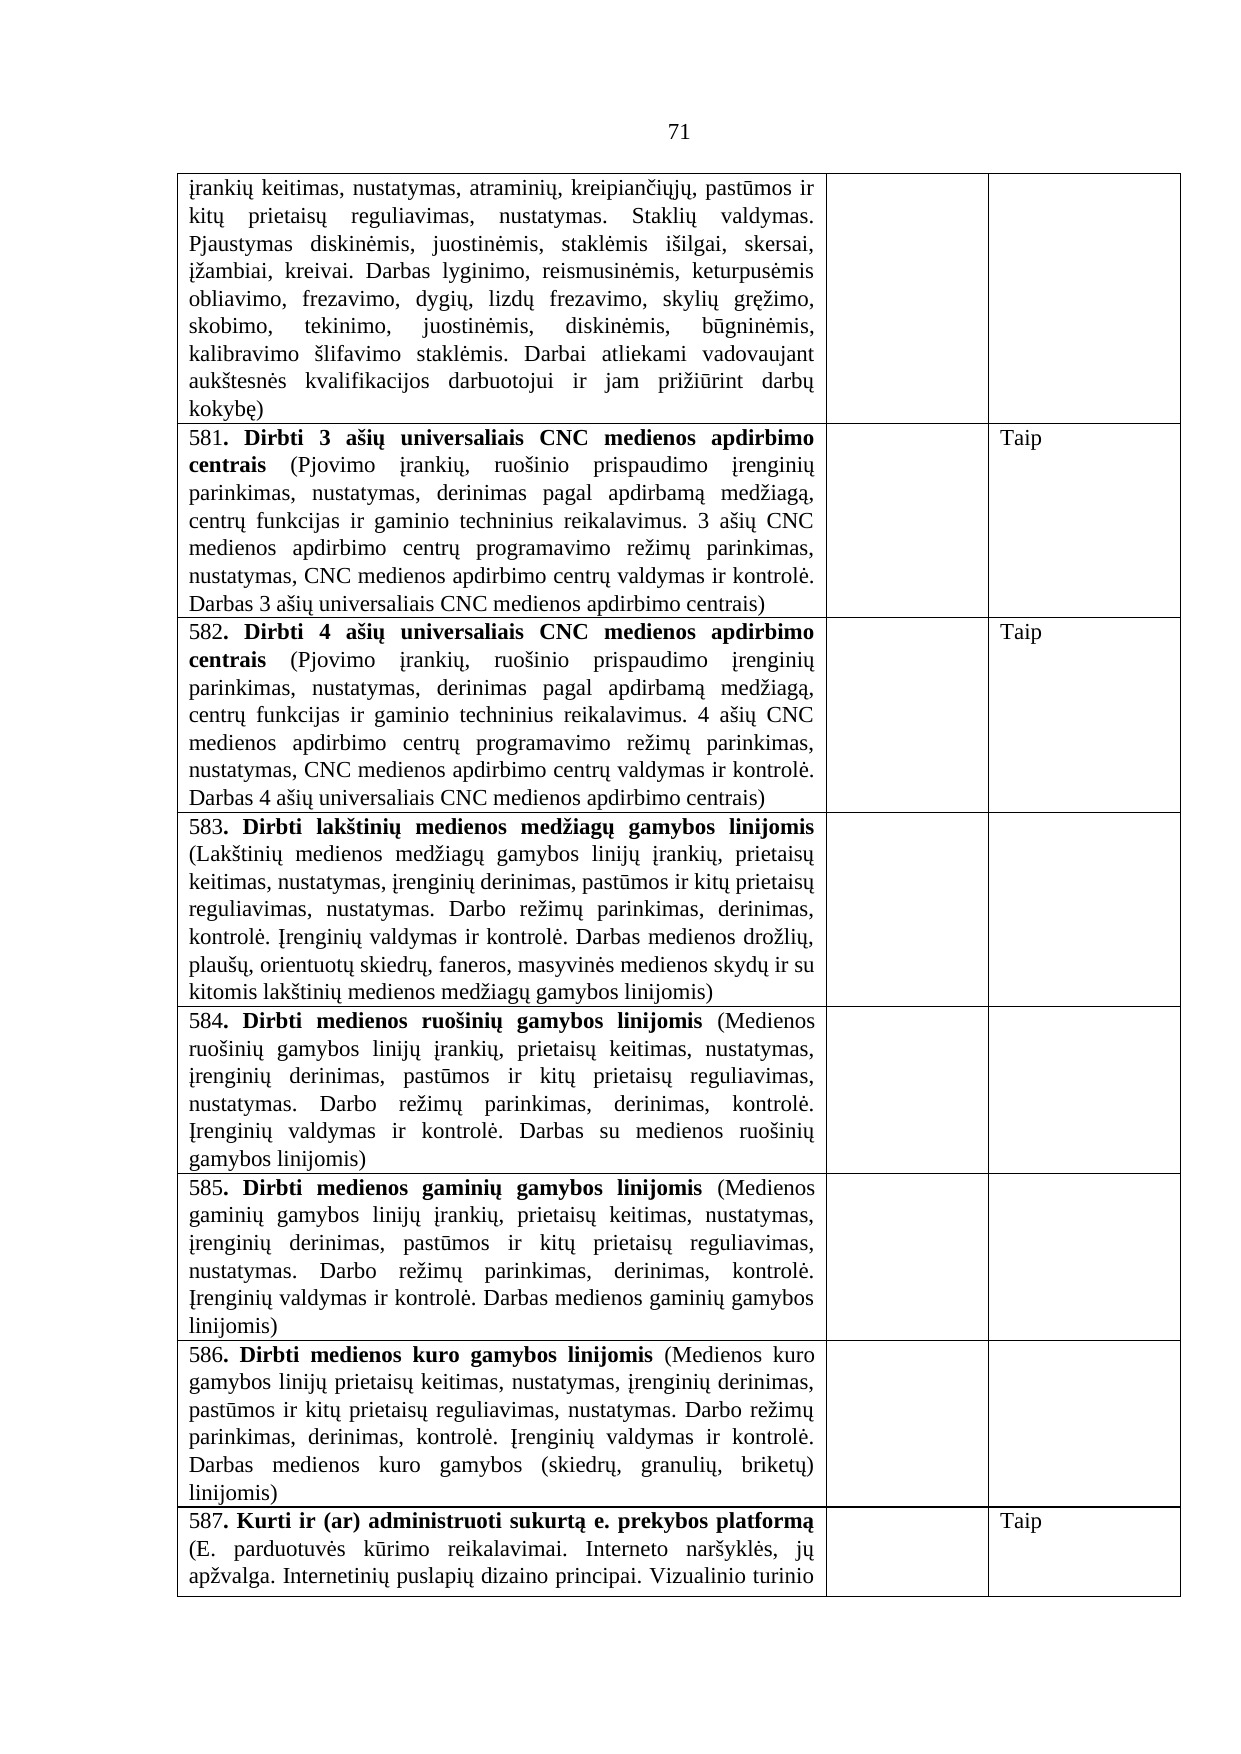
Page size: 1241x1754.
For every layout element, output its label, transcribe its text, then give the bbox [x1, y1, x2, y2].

table_cell 586. Dirbti medienos kuro gamybos linijomis (Medienos kuro gamybos linijų prietaisų keitimas, nustatymas, įrenginių derinimas, pastūmos ir kitų prietaisų reguliavimas, nustatymas. Darbo režimų parinkimas, derinimas, kontrolė. Įrenginių valdymas ir kontrolė. Darbas medienos kuro gamybos (skiedrų, granulių, briketų) linijomis) [178, 1341, 826, 1506]
table_cell 583. Dirbti lakštinių medienos medžiagų gamybos linijomis (Lakštinių medienos medžiagų gamybos linijų įrankių, prietaisų keitimas, nustatymas, įrenginių derinimas, pastūmos ir kitų prietaisų reguliavimas, nustatymas. Darbo režimų parinkimas, derinimas, kontrolė. Įrenginių valdymas ir kontrolė. Darbas medienos drožlių, plaušų, orientuotų skiedrų, faneros, masyvinės medienos skydų ir su kitomis lakštinių medienos medžiagų gamybos linijomis) [178, 813, 826, 1006]
table_cell Taip [989, 424, 1180, 617]
table_cell [827, 1007, 988, 1173]
table_cell Taip [989, 618, 1180, 812]
table_cell [989, 1007, 1180, 1173]
table_cell 584. Dirbti medienos ruošinių gamybos linijomis (Medienos ruošinių gamybos linijų įrankių, prietaisų keitimas, nustatymas, įrenginių derinimas, pastūmos ir kitų prietaisų reguliavimas, nustatymas. Darbo režimų parinkimas, derinimas, kontrolė. Įrenginių valdymas ir kontrolė. Darbas su medienos ruošinių gamybos linijomis) [178, 1007, 826, 1173]
table_cell įrankių keitimas, nustatymas, atraminių, kreipiančiųjų, pastūmos ir kitų prietaisų reguliavimas, nustatymas. Staklių valdymas. Pjaustymas diskinėmis, juostinėmis, staklėmis išilgai, skersai, įžambiai, kreivai. Darbas lyginimo, reismusinėmis, keturpusėmis obliavimo, frezavimo, dygių, lizdų frezavimo, skylių gręžimo, skobimo, tekinimo, juostinėmis, diskinėmis, būgninėmis, kalibravimo šlifavimo staklėmis. Darbai atliekami vadovaujant aukštesnės kvalifikacijos darbuotojui ir jam prižiūrint darbų kokybę) [178, 174, 826, 423]
table_cell [989, 174, 1180, 423]
table_cell 581. Dirbti 3 ašių universaliais CNC medienos apdirbimo centrais (Pjovimo įrankių, ruošinio prispaudimo įrenginių parinkimas, nustatymas, derinimas pagal apdirbamą medžiagą, centrų funkcijas ir gaminio techninius reikalavimus. 3 ašių CNC medienos apdirbimo centrų programavimo režimų parinkimas, nustatymas, CNC medienos apdirbimo centrų valdymas ir kontrolė. Darbas 3 ašių universaliais CNC medienos apdirbimo centrais) [178, 424, 826, 617]
table_cell [827, 618, 988, 812]
table_cell [827, 1174, 988, 1339]
table_cell 582. Dirbti 4 ašių universaliais CNC medienos apdirbimo centrais (Pjovimo įrankių, ruošinio prispaudimo įrenginių parinkimas, nustatymas, derinimas pagal apdirbamą medžiagą, centrų funkcijas ir gaminio techninius reikalavimus. 4 ašių CNC medienos apdirbimo centrų programavimo režimų parinkimas, nustatymas, CNC medienos apdirbimo centrų valdymas ir kontrolė. Darbas 4 ašių universaliais CNC medienos apdirbimo centrais) [178, 618, 826, 812]
table_cell [827, 1508, 988, 1596]
table_cell Taip [989, 1508, 1180, 1596]
table_cell [827, 813, 988, 1006]
table_cell [989, 813, 1180, 1006]
table_cell [989, 1341, 1180, 1506]
table_cell [827, 424, 988, 617]
table_cell [827, 1341, 988, 1506]
table_cell [989, 1174, 1180, 1339]
table_cell [827, 174, 988, 423]
table_cell 587. Kurti ir (ar) administruoti sukurtą e. prekybos platformą (E. parduotuvės kūrimo reikalavimai. Interneto naršyklės, jų apžvalga. Internetinių puslapių dizaino principai. Vizualinio turinio [178, 1508, 826, 1596]
table_cell 585. Dirbti medienos gaminių gamybos linijomis (Medienos gaminių gamybos linijų įrankių, prietaisų keitimas, nustatymas, įrenginių derinimas, pastūmos ir kitų prietaisų reguliavimas, nustatymas. Darbo režimų parinkimas, derinimas, kontrolė. Įrenginių valdymas ir kontrolė. Darbas medienos gaminių gamybos linijomis) [178, 1174, 826, 1339]
